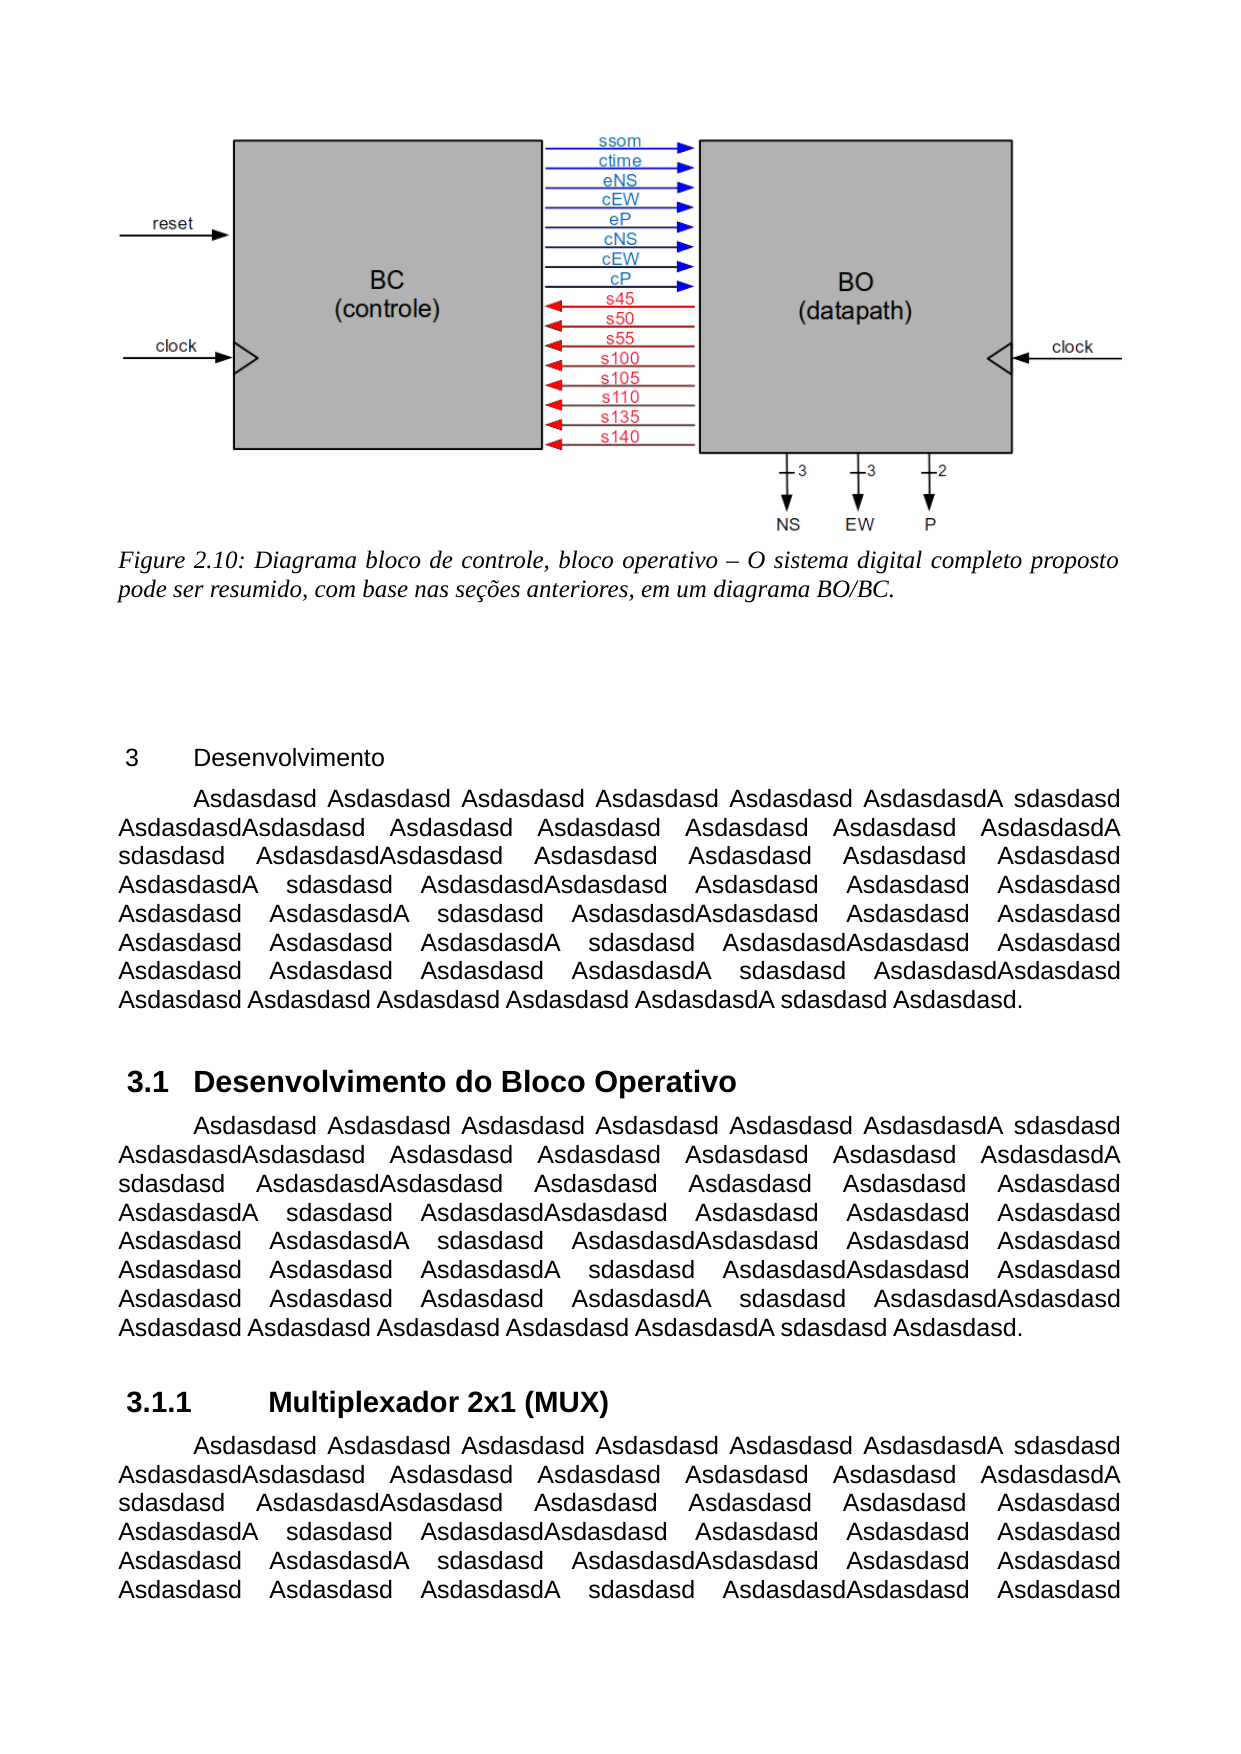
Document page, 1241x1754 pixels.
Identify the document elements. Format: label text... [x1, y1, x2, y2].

text Figure 2.10: Diagrama bloco de controle, bloco operativo – O sistema digital completo proposto pode ser resumido, com base nas seções anteriores, em um diagrama BO/BC. [118, 540, 1122, 603]
subtitle Desenvolvimento [118, 743, 1122, 771]
picture [118, 130, 1123, 540]
text Asdasdasd Asdasdasd Asdasdasd Asdasdasd Asdasdasd AsdasdasdA sdasdasd AsdasdasdAsdasdasd Asdasdasd Asdasdasd Asdasdasd Asdasdasd AsdasdasdA sdasdasd AsdasdasdAsdasdasd Asdasdasd Asdasdasd Asdasdasd Asdasdasd AsdasdasdA sdasdasd AsdasdasdAsdasdasd Asdasdasd Asdasdasd Asdasdasd Asdasdasd AsdasdasdA sdasdasd AsdasdasdAsdasdasd Asdasdasd Asdasdasd Asdasdasd Asdasdasd AsdasdasdA sdasdasd AsdasdasdAsdasdasd Asdasdasd [118, 1431, 1122, 1603]
subtitle Multiplexador 2x1 (MUX) [118, 1384, 1122, 1418]
text Asdasdasd Asdasdasd Asdasdasd Asdasdasd Asdasdasd AsdasdasdA sdasdasd AsdasdasdAsdasdasd Asdasdasd Asdasdasd Asdasdasd Asdasdasd AsdasdasdA sdasdasd AsdasdasdAsdasdasd Asdasdasd Asdasdasd Asdasdasd Asdasdasd AsdasdasdA sdasdasd AsdasdasdAsdasdasd Asdasdasd Asdasdasd Asdasdasd Asdasdasd AsdasdasdA sdasdasd AsdasdasdAsdasdasd Asdasdasd Asdasdasd Asdasdasd Asdasdasd AsdasdasdA sdasdasd AsdasdasdAsdasdasd Asdasdasd Asdasdasd Asdasdasd Asdasdasd AsdasdasdA sdasdasd AsdasdasdAsdasdasd Asdasdasd Asdasdasd Asdasdasd Asdasdasd AsdasdasdA sdasdasd Asdasdasd. [118, 1111, 1122, 1341]
subtitle Desenvolvimento do Bloco Operativo [118, 1063, 1122, 1099]
text Asdasdasd Asdasdasd Asdasdasd Asdasdasd Asdasdasd AsdasdasdA sdasdasd AsdasdasdAsdasdasd Asdasdasd Asdasdasd Asdasdasd Asdasdasd AsdasdasdA sdasdasd AsdasdasdAsdasdasd Asdasdasd Asdasdasd Asdasdasd Asdasdasd AsdasdasdA sdasdasd AsdasdasdAsdasdasd Asdasdasd Asdasdasd Asdasdasd Asdasdasd AsdasdasdA sdasdasd AsdasdasdAsdasdasd Asdasdasd Asdasdasd Asdasdasd Asdasdasd AsdasdasdA sdasdasd AsdasdasdAsdasdasd Asdasdasd Asdasdasd Asdasdasd Asdasdasd AsdasdasdA sdasdasd AsdasdasdAsdasdasd Asdasdasd Asdasdasd Asdasdasd Asdasdasd AsdasdasdA sdasdasd Asdasdasd. [118, 784, 1122, 1014]
